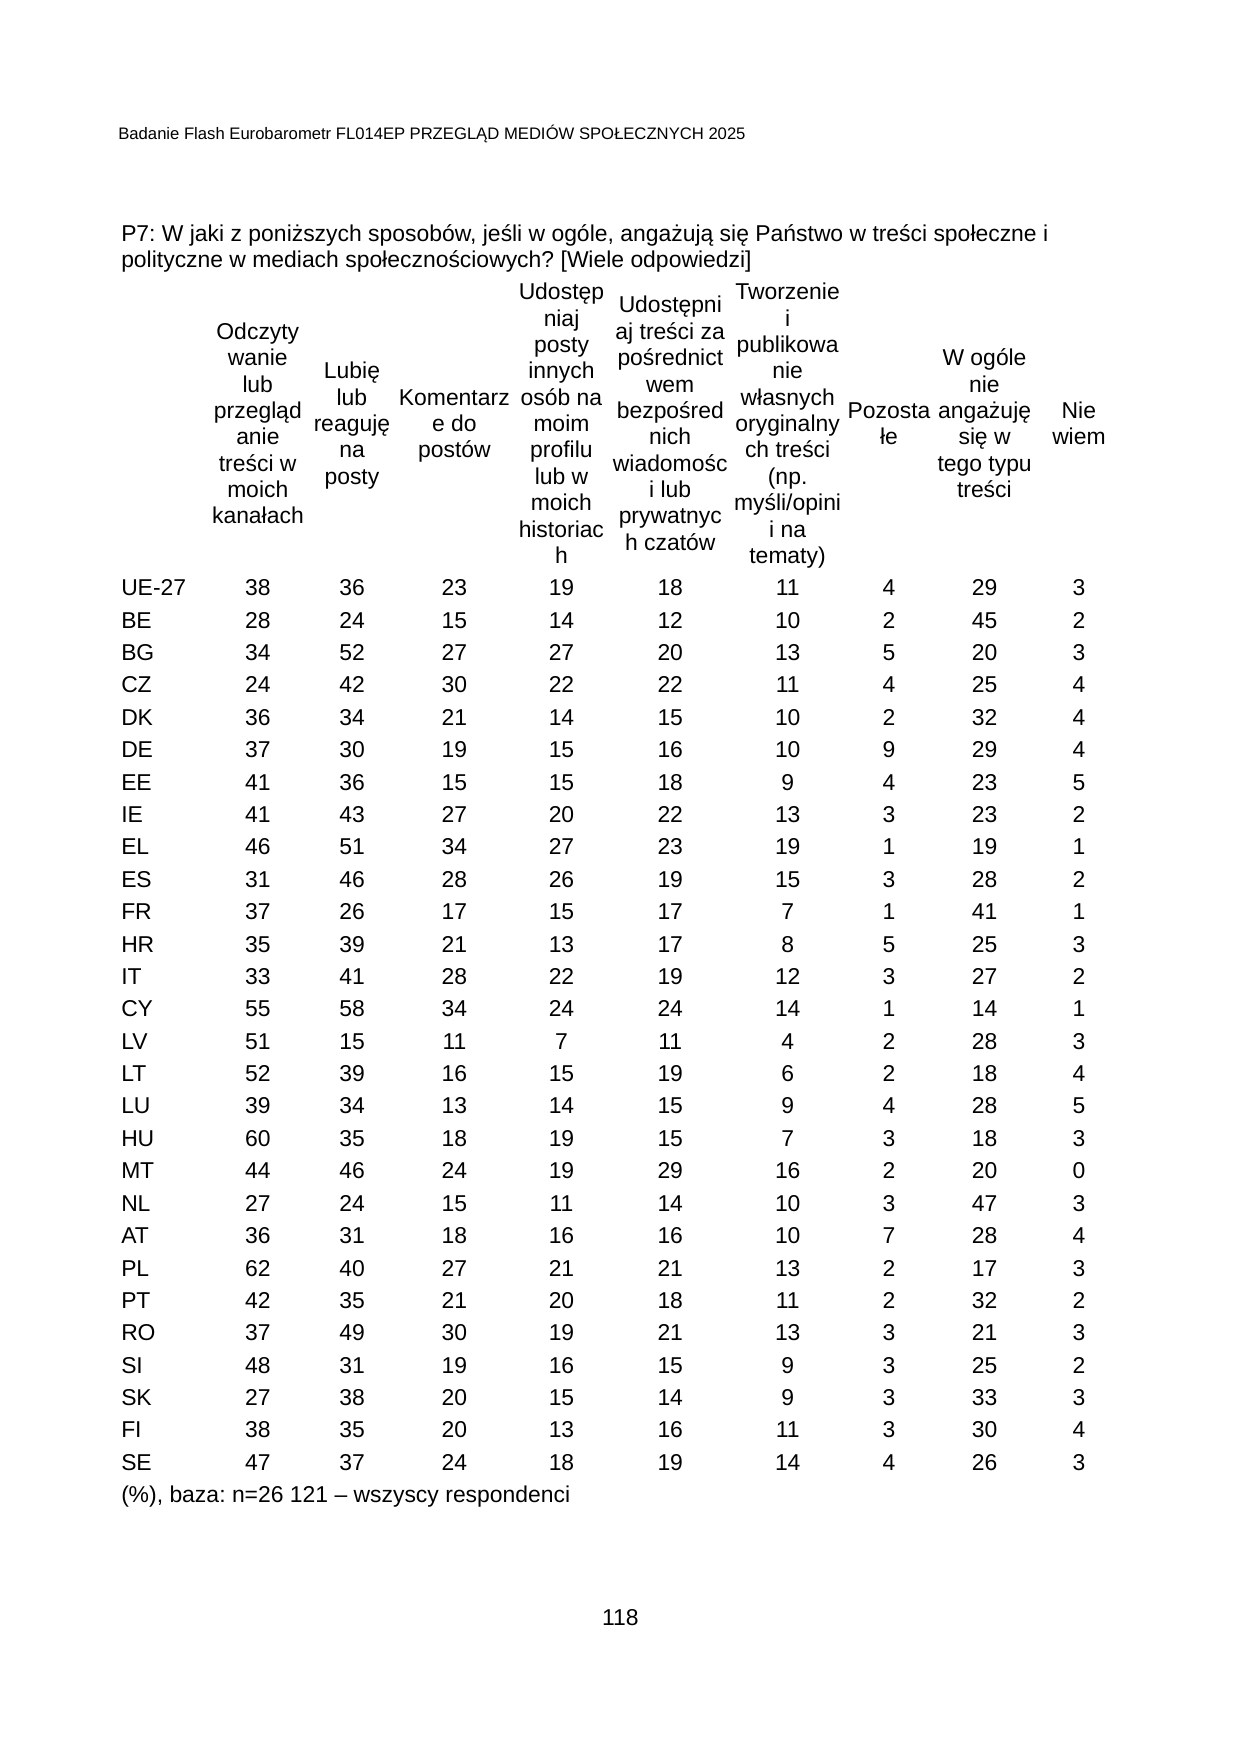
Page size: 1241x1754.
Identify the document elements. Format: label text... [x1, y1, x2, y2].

table_cell 30 [933, 1414, 1035, 1446]
table_cell W ogóle nie angażuję się w tego typu treści [933, 275, 1035, 571]
table_cell 28 [933, 1025, 1035, 1057]
table_cell 25 [933, 928, 1035, 960]
table_cell 15 [513, 1381, 609, 1413]
table_cell 35 [308, 1122, 395, 1154]
table_cell 34 [395, 992, 513, 1025]
table_cell 2 [844, 1025, 933, 1057]
table_cell 19 [395, 1349, 513, 1381]
table_cell 22 [513, 668, 609, 701]
table_cell 11 [730, 668, 844, 701]
table_cell 5 [1035, 1090, 1122, 1122]
table_cell 3 [1035, 636, 1122, 668]
table_cell 4 [1035, 1057, 1122, 1089]
table_cell 19 [610, 960, 730, 992]
table_cell 22 [610, 798, 730, 830]
table_cell 16 [610, 1414, 730, 1446]
table_cell LT [118, 1057, 207, 1089]
table_cell 17 [933, 1251, 1035, 1284]
table_cell 18 [933, 1122, 1035, 1154]
table_cell 20 [933, 636, 1035, 668]
table_cell 21 [610, 1316, 730, 1349]
table_cell 15 [610, 701, 730, 733]
table_cell CY [118, 992, 207, 1025]
table_cell 46 [308, 863, 395, 895]
table_cell 1 [844, 992, 933, 1025]
table_cell 13 [395, 1090, 513, 1122]
table_cell 16 [395, 1057, 513, 1089]
table_cell 3 [844, 863, 933, 895]
table_cell 9 [730, 1090, 844, 1122]
table_cell 38 [207, 571, 308, 603]
table_cell 31 [207, 863, 308, 895]
table_cell 11 [513, 1187, 609, 1219]
table_cell 16 [513, 1349, 609, 1381]
table_cell 5 [844, 928, 933, 960]
table_cell 24 [395, 1154, 513, 1187]
table_cell IE [118, 798, 207, 830]
table_cell 47 [933, 1187, 1035, 1219]
table_cell 14 [610, 1187, 730, 1219]
table_cell 41 [207, 766, 308, 798]
table_cell 14 [933, 992, 1035, 1025]
table_cell 39 [308, 928, 395, 960]
table_cell 41 [308, 960, 395, 992]
table_cell 2 [1035, 798, 1122, 830]
table_cell 1 [1035, 895, 1122, 927]
table_cell 38 [308, 1381, 395, 1413]
table_cell 10 [730, 1219, 844, 1251]
table_cell 28 [395, 863, 513, 895]
table_cell 3 [1035, 1251, 1122, 1284]
table_cell 1 [844, 895, 933, 927]
table_cell 3 [1035, 1316, 1122, 1349]
table_cell CZ [118, 668, 207, 701]
table_cell 25 [933, 1349, 1035, 1381]
table_cell 41 [933, 895, 1035, 927]
table_cell 35 [308, 1414, 395, 1446]
table_cell LV [118, 1025, 207, 1057]
table_cell 18 [610, 766, 730, 798]
table_cell 21 [395, 701, 513, 733]
table_cell 3 [844, 1381, 933, 1413]
table_cell 3 [844, 960, 933, 992]
table_cell 58 [308, 992, 395, 1025]
table_cell 3 [844, 1122, 933, 1154]
table_cell Komentarze do postów [395, 275, 513, 571]
table_cell 6 [730, 1057, 844, 1089]
table_cell 4 [844, 1090, 933, 1122]
table_cell 23 [610, 830, 730, 863]
table_cell 2 [1035, 1284, 1122, 1316]
table_cell 62 [207, 1251, 308, 1284]
table_cell 19 [513, 571, 609, 603]
table_cell 34 [308, 1090, 395, 1122]
table_cell 15 [395, 766, 513, 798]
table_cell 51 [308, 830, 395, 863]
table_cell 36 [308, 766, 395, 798]
table_cell 23 [933, 798, 1035, 830]
table_cell 12 [730, 960, 844, 992]
table_cell 13 [730, 1316, 844, 1349]
table_cell 60 [207, 1122, 308, 1154]
table_cell 8 [730, 928, 844, 960]
table_cell SK [118, 1381, 207, 1413]
table_cell MT [118, 1154, 207, 1187]
table_cell UE-27 [118, 571, 207, 603]
table_cell 32 [933, 701, 1035, 733]
table_cell 14 [513, 1090, 609, 1122]
table_cell 37 [308, 1446, 395, 1478]
table_cell 2 [1035, 863, 1122, 895]
table_cell 18 [610, 571, 730, 603]
table_cell 19 [730, 830, 844, 863]
table_cell 46 [207, 830, 308, 863]
table_header P7: W jaki z poniższych sposobów, jeśli w ogóle, angażują się Państwo w treści społeczne i polityczne w mediach społecznościowych? [Wiele odpowiedzi] [118, 217, 1122, 275]
table_cell 3 [1035, 1187, 1122, 1219]
table_cell PT [118, 1284, 207, 1316]
table_cell BG [118, 636, 207, 668]
table_cell 24 [513, 992, 609, 1025]
table_cell Nie wiem [1035, 275, 1122, 571]
table_cell 9 [730, 1381, 844, 1413]
table_cell 49 [308, 1316, 395, 1349]
table_cell Udostępniaj treści za pośrednictwem bezpośrednich wiadomości lub prywatnych czatów [610, 275, 730, 571]
table_cell 42 [207, 1284, 308, 1316]
table_cell 19 [513, 1154, 609, 1187]
table_cell 21 [610, 1251, 730, 1284]
table_cell 3 [844, 1349, 933, 1381]
table_cell 4 [1035, 701, 1122, 733]
table_cell 10 [730, 1187, 844, 1219]
table_cell 28 [933, 1219, 1035, 1251]
table_cell 2 [844, 701, 933, 733]
table_cell 28 [207, 604, 308, 636]
table_cell 3 [1035, 1122, 1122, 1154]
table_cell 15 [513, 1057, 609, 1089]
table_cell 2 [844, 1057, 933, 1089]
table_cell 22 [610, 668, 730, 701]
table_cell 35 [308, 1284, 395, 1316]
table_cell 21 [395, 928, 513, 960]
table_cell 51 [207, 1025, 308, 1057]
table_cell HR [118, 928, 207, 960]
table_cell 3 [1035, 1381, 1122, 1413]
table_cell 14 [730, 1446, 844, 1478]
table_cell EE [118, 766, 207, 798]
table_cell 41 [207, 798, 308, 830]
table_cell 14 [610, 1381, 730, 1413]
table_cell 2 [1035, 604, 1122, 636]
table_cell 17 [610, 895, 730, 927]
table_cell 16 [610, 1219, 730, 1251]
table_cell PL [118, 1251, 207, 1284]
table_cell 15 [513, 766, 609, 798]
table_cell 22 [513, 960, 609, 992]
table_cell 39 [207, 1090, 308, 1122]
table_cell 33 [207, 960, 308, 992]
table_cell 3 [1035, 1446, 1122, 1478]
table_cell IT [118, 960, 207, 992]
table_cell 16 [513, 1219, 609, 1251]
table_cell 5 [844, 636, 933, 668]
table_cell 2 [844, 1284, 933, 1316]
table_cell 19 [610, 1057, 730, 1089]
table_cell 27 [395, 798, 513, 830]
table_cell 19 [513, 1316, 609, 1349]
table_cell 28 [933, 1090, 1035, 1122]
table_cell 21 [513, 1251, 609, 1284]
table_cell 7 [513, 1025, 609, 1057]
table_cell Odczytywanie lub przeglądanie treści w moich kanałach [207, 275, 308, 571]
table_cell 2 [1035, 960, 1122, 992]
table_cell 15 [513, 733, 609, 766]
table_cell 30 [308, 733, 395, 766]
table_cell 13 [730, 1251, 844, 1284]
table_cell 43 [308, 798, 395, 830]
table_cell AT [118, 1219, 207, 1251]
table_cell 21 [395, 1284, 513, 1316]
table_cell 21 [933, 1316, 1035, 1349]
table_cell 9 [730, 1349, 844, 1381]
table_cell 4 [844, 571, 933, 603]
table_cell 19 [933, 830, 1035, 863]
table_cell 2 [844, 1251, 933, 1284]
table_cell 2 [844, 1154, 933, 1187]
table_cell 39 [308, 1057, 395, 1089]
table_cell 10 [730, 604, 844, 636]
table_cell 17 [395, 895, 513, 927]
table_cell Lubię lub reaguję na posty [308, 275, 395, 571]
table_cell 27 [513, 830, 609, 863]
table_cell 20 [610, 636, 730, 668]
table_cell 9 [730, 766, 844, 798]
table_cell 4 [844, 668, 933, 701]
table_cell 42 [308, 668, 395, 701]
table_cell 10 [730, 733, 844, 766]
table_cell 17 [610, 928, 730, 960]
table_cell DK [118, 701, 207, 733]
table_cell 36 [207, 1219, 308, 1251]
table_cell 18 [933, 1057, 1035, 1089]
table_cell 10 [730, 701, 844, 733]
table_cell 45 [933, 604, 1035, 636]
table_cell HU [118, 1122, 207, 1154]
table_cell 13 [513, 1414, 609, 1446]
table_cell 38 [207, 1414, 308, 1446]
table_cell 36 [308, 571, 395, 603]
table_cell 14 [513, 701, 609, 733]
table_cell 11 [610, 1025, 730, 1057]
table_cell BE [118, 604, 207, 636]
table_cell 5 [1035, 766, 1122, 798]
table_cell 33 [933, 1381, 1035, 1413]
table_cell 15 [610, 1122, 730, 1154]
table_cell 26 [308, 895, 395, 927]
table_cell 23 [933, 766, 1035, 798]
table_cell 3 [1035, 928, 1122, 960]
table_cell 27 [513, 636, 609, 668]
table_cell RO [118, 1316, 207, 1349]
table_cell EL [118, 830, 207, 863]
table_cell 1 [844, 830, 933, 863]
table_cell 19 [395, 733, 513, 766]
table_cell SE [118, 1446, 207, 1478]
table_cell LU [118, 1090, 207, 1122]
table_cell 3 [1035, 571, 1122, 603]
table_cell 24 [308, 1187, 395, 1219]
table_cell 32 [933, 1284, 1035, 1316]
table_cell 34 [207, 636, 308, 668]
table_cell 19 [610, 863, 730, 895]
table_cell 27 [395, 636, 513, 668]
table_cell Udostępniaj posty innych osób na moim profilu lub w moich historiach [513, 275, 609, 571]
table_cell 7 [730, 895, 844, 927]
table_cell 52 [308, 636, 395, 668]
table_cell 19 [513, 1122, 609, 1154]
table_cell 16 [730, 1154, 844, 1187]
table_cell 20 [395, 1381, 513, 1413]
table_cell 20 [933, 1154, 1035, 1187]
table_cell 7 [844, 1219, 933, 1251]
table_cell 3 [844, 1414, 933, 1446]
table_cell 29 [933, 571, 1035, 603]
table_cell 18 [610, 1284, 730, 1316]
table_cell 15 [395, 604, 513, 636]
table_cell 18 [395, 1122, 513, 1154]
table_cell 11 [730, 571, 844, 603]
table_cell 14 [513, 604, 609, 636]
table_cell 15 [308, 1025, 395, 1057]
table_cell 55 [207, 992, 308, 1025]
table_cell 1 [1035, 830, 1122, 863]
table_cell FI [118, 1414, 207, 1446]
table_cell 13 [513, 928, 609, 960]
table_cell 29 [610, 1154, 730, 1187]
table_cell 2 [1035, 1349, 1122, 1381]
table_cell 29 [933, 733, 1035, 766]
table_cell 15 [513, 895, 609, 927]
table_cell 34 [395, 830, 513, 863]
table_cell 0 [1035, 1154, 1122, 1187]
table_cell 27 [207, 1187, 308, 1219]
table_cell 35 [207, 928, 308, 960]
table_cell 27 [395, 1251, 513, 1284]
table_cell SI [118, 1349, 207, 1381]
table_cell 4 [1035, 1414, 1122, 1446]
table_cell 24 [395, 1446, 513, 1478]
table_cell 19 [610, 1446, 730, 1478]
table_cell 2 [844, 604, 933, 636]
table_cell 4 [844, 1446, 933, 1478]
table_cell ES [118, 863, 207, 895]
table_cell DE [118, 733, 207, 766]
table_cell 37 [207, 1316, 308, 1349]
table_cell Pozostałe [844, 275, 933, 571]
table_cell 30 [395, 668, 513, 701]
table_cell 26 [933, 1446, 1035, 1478]
table_cell 20 [395, 1414, 513, 1446]
table_cell 3 [844, 798, 933, 830]
table_cell 28 [933, 863, 1035, 895]
table_cell 20 [513, 798, 609, 830]
table_cell 1 [1035, 992, 1122, 1025]
table_cell 37 [207, 733, 308, 766]
table_cell 11 [395, 1025, 513, 1057]
table_cell 16 [610, 733, 730, 766]
table_cell [118, 275, 207, 571]
table_cell 30 [395, 1316, 513, 1349]
table_cell 36 [207, 701, 308, 733]
table_cell 46 [308, 1154, 395, 1187]
table_cell 24 [610, 992, 730, 1025]
table_cell 37 [207, 895, 308, 927]
table_cell 44 [207, 1154, 308, 1187]
table_cell 27 [207, 1381, 308, 1413]
table_cell 18 [513, 1446, 609, 1478]
table_cell 4 [1035, 668, 1122, 701]
table_cell 7 [730, 1122, 844, 1154]
table_cell NL [118, 1187, 207, 1219]
table_cell 13 [730, 798, 844, 830]
table_cell 15 [730, 863, 844, 895]
table_cell 48 [207, 1349, 308, 1381]
table_cell 15 [610, 1090, 730, 1122]
table_cell 3 [844, 1187, 933, 1219]
table_cell 14 [730, 992, 844, 1025]
table_cell FR [118, 895, 207, 927]
table_cell (%), baza: n=26 121 – wszyscy respondenci [118, 1478, 1122, 1511]
table_cell 18 [395, 1219, 513, 1251]
table_cell 25 [933, 668, 1035, 701]
table_cell 34 [308, 701, 395, 733]
table_cell 20 [513, 1284, 609, 1316]
table_cell 24 [308, 604, 395, 636]
table_cell 15 [610, 1349, 730, 1381]
table_cell 40 [308, 1251, 395, 1284]
table_cell 26 [513, 863, 609, 895]
table_cell 12 [610, 604, 730, 636]
table_cell 9 [844, 733, 933, 766]
table_cell 4 [730, 1025, 844, 1057]
table_cell 4 [1035, 1219, 1122, 1251]
table_cell 11 [730, 1414, 844, 1446]
table_cell 28 [395, 960, 513, 992]
table_cell 4 [844, 766, 933, 798]
table_cell 15 [395, 1187, 513, 1219]
table_cell 23 [395, 571, 513, 603]
table_cell 3 [844, 1316, 933, 1349]
table_cell 52 [207, 1057, 308, 1089]
table_cell 24 [207, 668, 308, 701]
table_cell 31 [308, 1349, 395, 1381]
table_cell 11 [730, 1284, 844, 1316]
table_cell 13 [730, 636, 844, 668]
table_cell 47 [207, 1446, 308, 1478]
table_cell 27 [933, 960, 1035, 992]
table_cell 4 [1035, 733, 1122, 766]
table_cell 31 [308, 1219, 395, 1251]
table_cell 3 [1035, 1025, 1122, 1057]
table_cell Tworzenie i publikowanie własnych oryginalnych treści (np. myśli/opinii na tematy) [730, 275, 844, 571]
